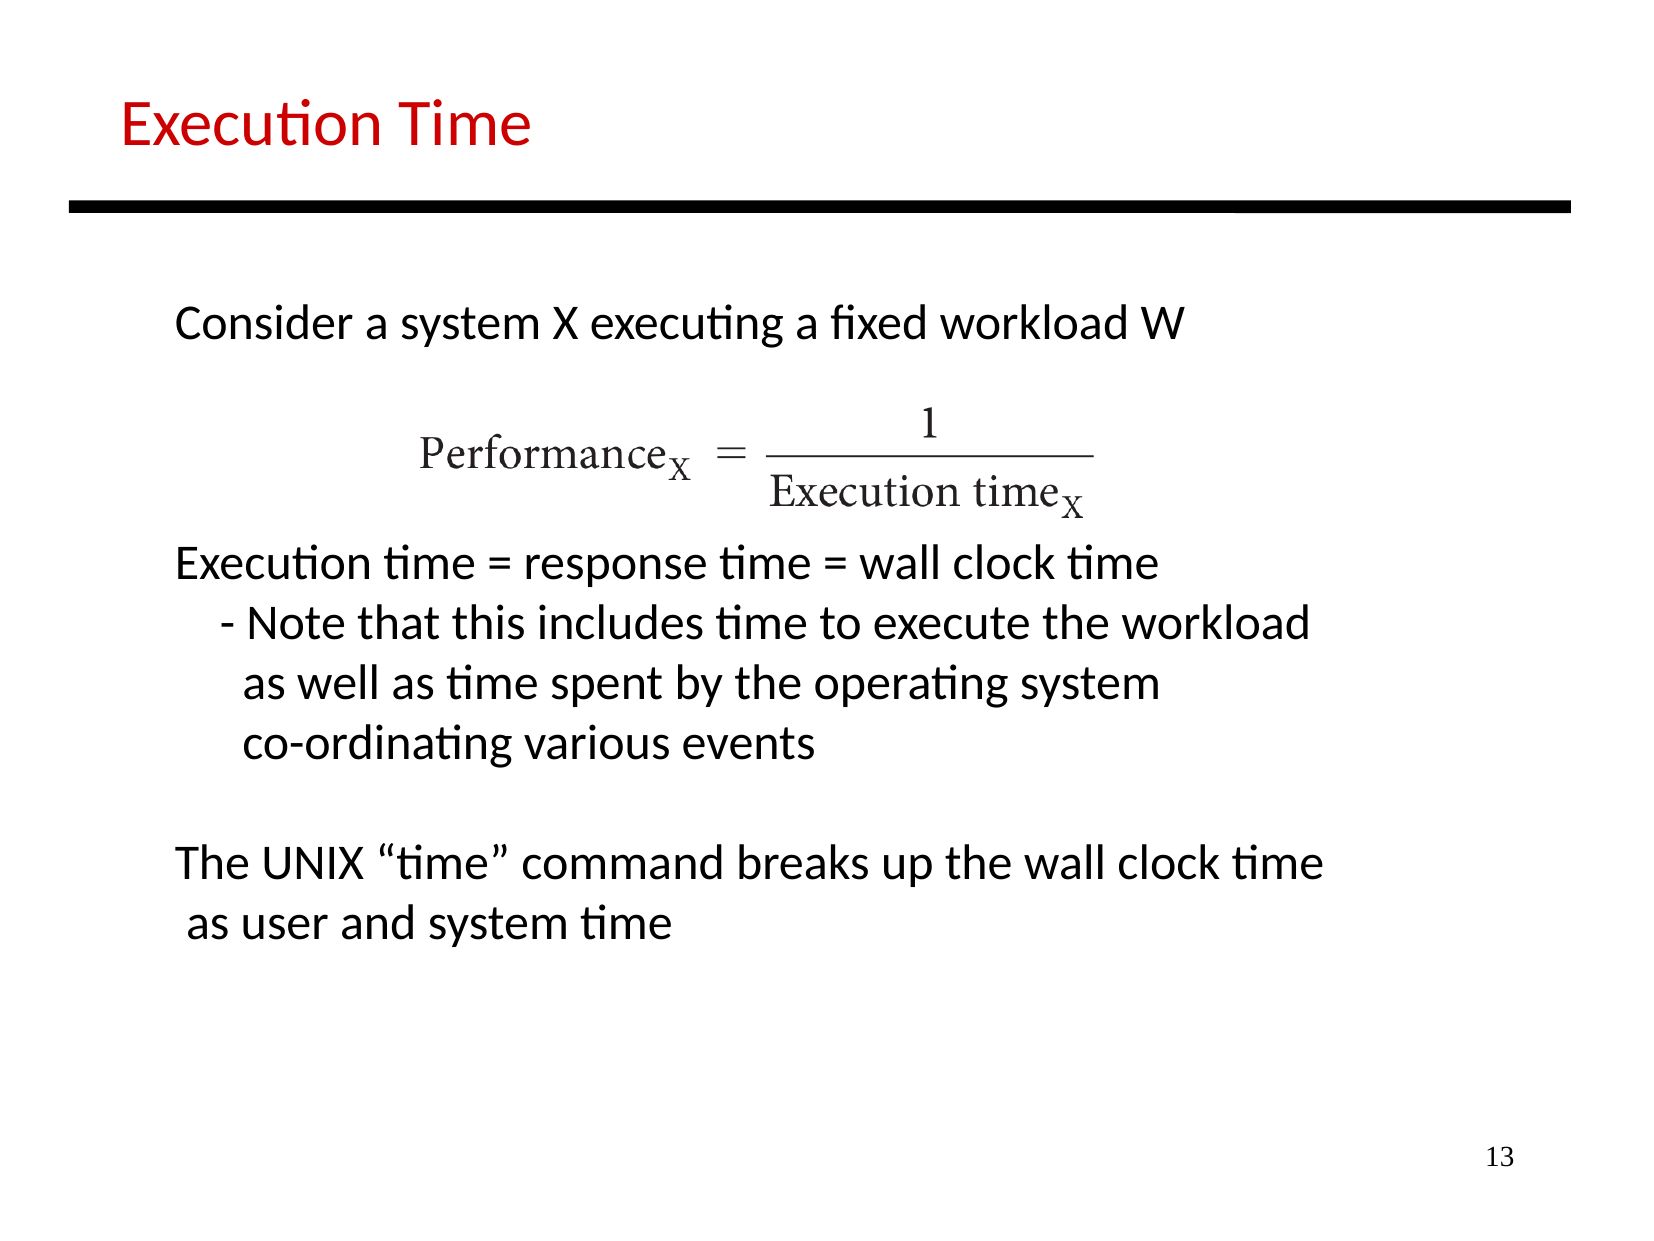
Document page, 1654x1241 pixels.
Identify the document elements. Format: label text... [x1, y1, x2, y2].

text_box Consider a system X executing a fixed workload W Execution time = response time = wall clock time - Note that this includes time to execute the workload as well as time spent by the operating system co-ordinating various events The UNIX “time” command breaks up the wall clock time as user and system time [159, 282, 1340, 958]
text_box Execution Time [105, 71, 548, 167]
slide_number [1185, 1129, 1530, 1213]
picture [395, 374, 1126, 542]
